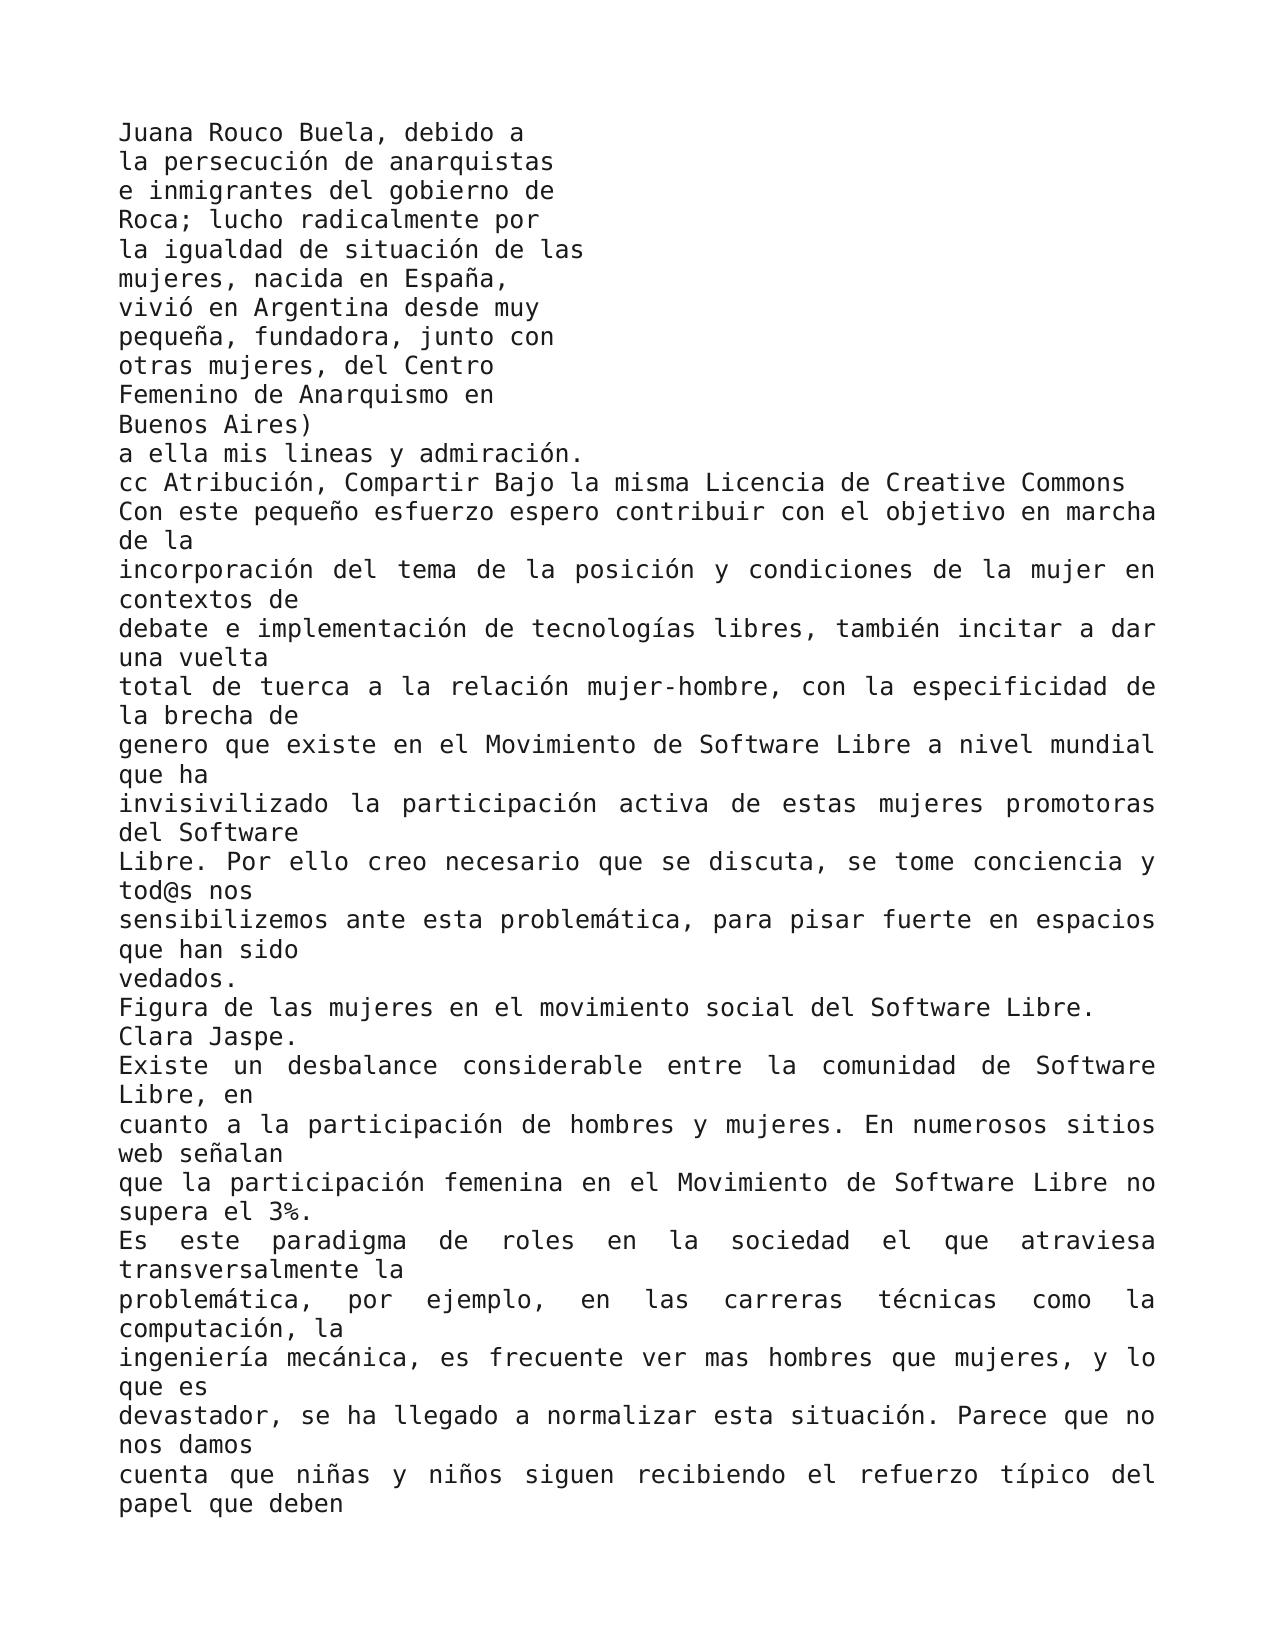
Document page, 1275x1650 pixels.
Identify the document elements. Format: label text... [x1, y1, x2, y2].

text Femenino de Anarquismo en [118, 381, 1157, 410]
text e inmigrantes del gobierno de [118, 176, 1157, 206]
text ingeniería mecánica, es frecuente ver mas hombres que mujeres, y lo que es [118, 1343, 1157, 1401]
text incorporación del tema de la posición y condiciones de la mujer en contextos de [118, 556, 1157, 614]
text problemática, por ejemplo, en las carreras técnicas como la computación, la [118, 1285, 1157, 1343]
text la igualdad de situación de las [118, 235, 1157, 264]
text Con este pequeño esfuerzo espero contribuir con el objetivo en marcha de la [118, 497, 1157, 556]
text a ella mis lineas y admiración. [118, 439, 1157, 468]
text vivió en Argentina desde muy [118, 293, 1157, 322]
text genero que existe en el Movimiento de Software Libre a nivel mundial que ha [118, 731, 1157, 789]
text Juana Rouco Buela, debido a [118, 118, 1157, 147]
text Buenos Aires) [118, 410, 1157, 439]
text devastador, se ha llegado a normalizar esta situación. Parece que no nos damos [118, 1401, 1157, 1460]
text pequeña, fundadora, junto con [118, 322, 1157, 351]
text cuenta que niñas y niños siguen recibiendo el refuerzo típico del papel que deben [118, 1460, 1157, 1518]
text Existe un desbalance considerable entre la comunidad de Software Libre, en [118, 1051, 1157, 1110]
text que la participación femenina en el Movimiento de Software Libre no supera el 3%. [118, 1168, 1157, 1226]
text invisivilizado la participación activa de estas mujeres promotoras del Software [118, 789, 1157, 847]
text otras mujeres, del Centro [118, 351, 1157, 381]
text cuanto a la participación de hombres y mujeres. En numerosos sitios web señalan [118, 1110, 1157, 1168]
text Roca; lucho radicalmente por [118, 206, 1157, 235]
text Figura de las mujeres en el movimiento social del Software Libre. [118, 993, 1157, 1022]
text la persecución de anarquistas [118, 147, 1157, 176]
text debate e implementación de tecnologías libres, también incitar a dar una vuelta [118, 614, 1157, 672]
text cc Atribución, Compartir Bajo la misma Licencia de Creative Commons [118, 468, 1157, 497]
text total de tuerca a la relación mujer-hombre, con la especificidad de la brecha de [118, 672, 1157, 731]
text Clara Jaspe. [118, 1022, 1157, 1051]
text Es este paradigma de roles en la sociedad el que atraviesa transversalmente la [118, 1226, 1157, 1285]
text vedados. [118, 964, 1157, 993]
text sensibilizemos ante esta problemática, para pisar fuerte en espacios que han sido [118, 906, 1157, 964]
text Libre. Por ello creo necesario que se discuta, se tome conciencia y tod@s nos [118, 847, 1157, 906]
text mujeres, nacida en España, [118, 264, 1157, 293]
